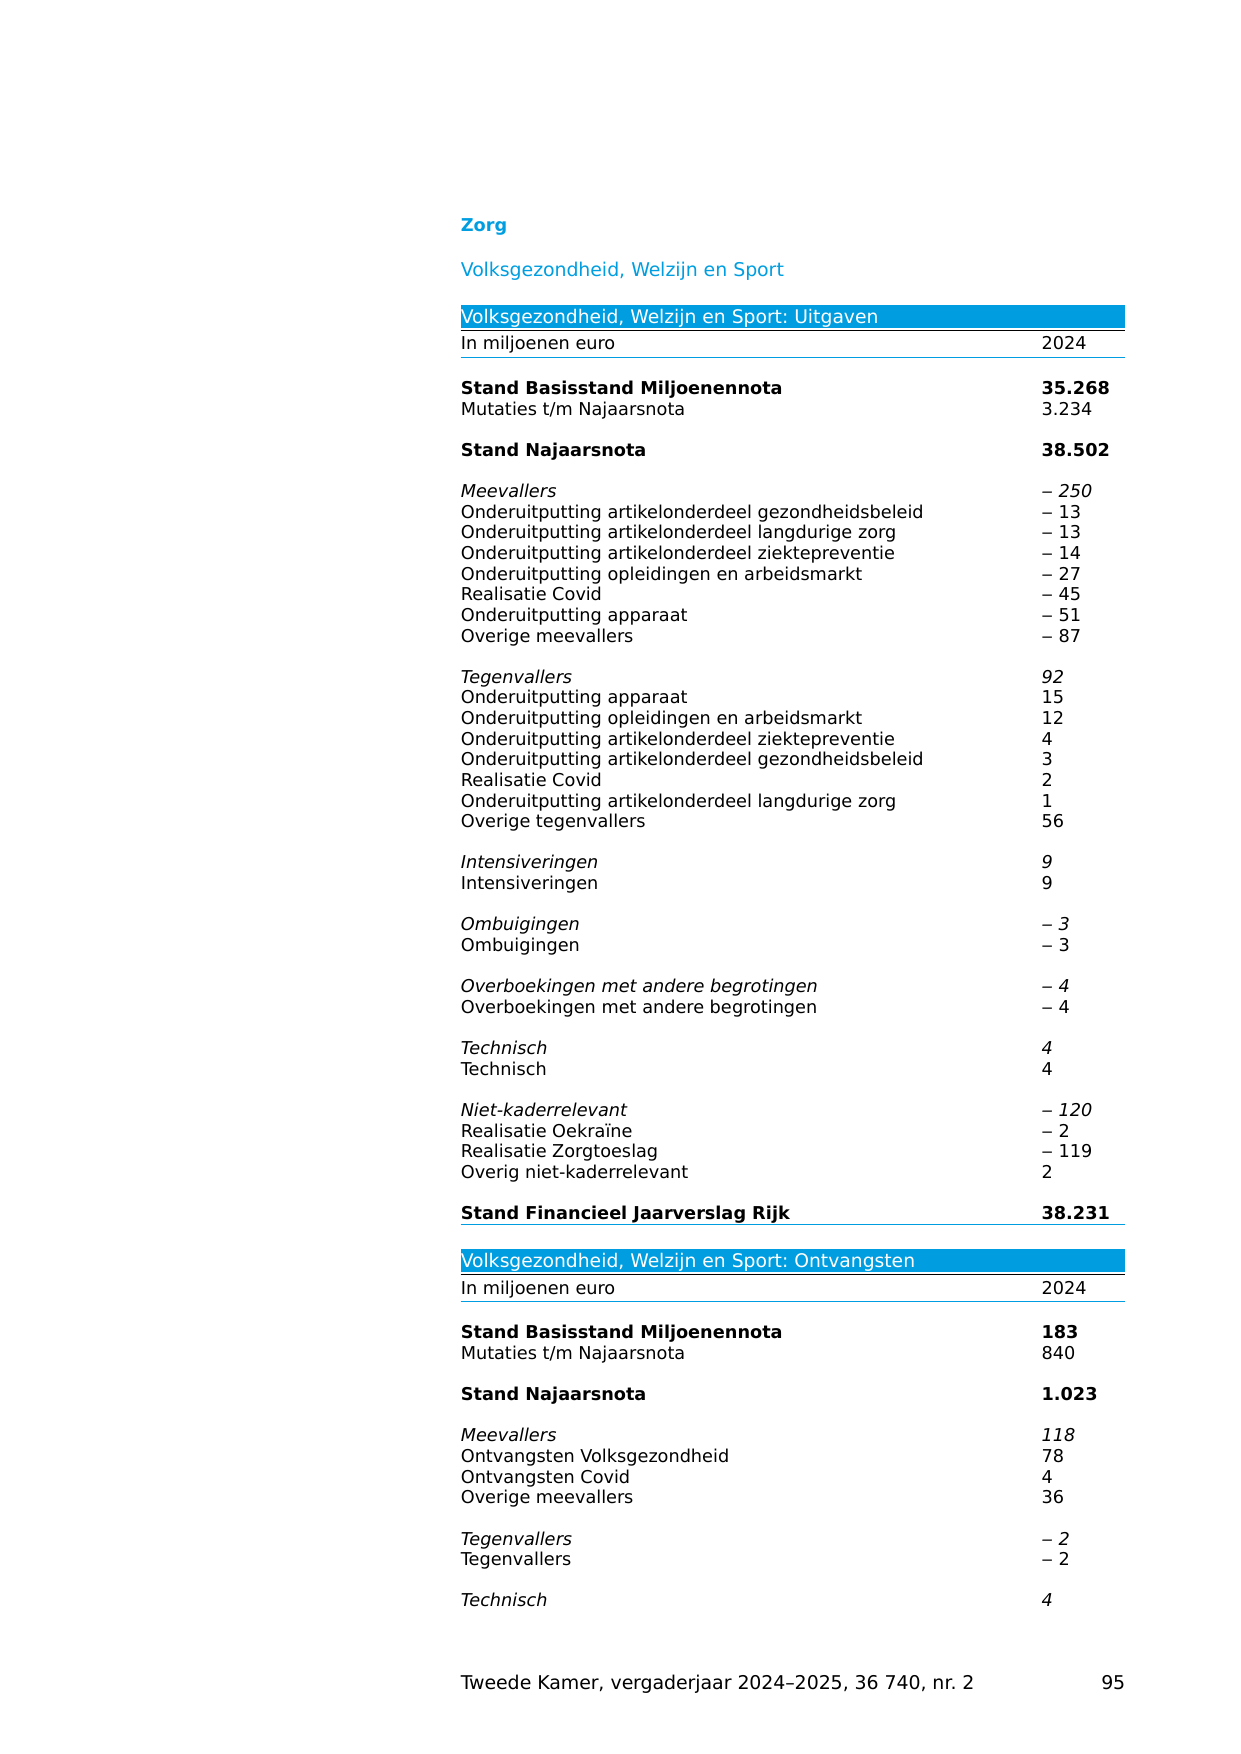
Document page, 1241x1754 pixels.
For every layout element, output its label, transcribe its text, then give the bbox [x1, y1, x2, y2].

table_cell [461, 832, 1038, 852]
table_cell Stand Najaarsnota [461, 440, 1038, 461]
table_cell Onderuitputting apparaat [461, 688, 1038, 708]
table_cell Tegenvallers [461, 1549, 1038, 1570]
table_cell Overige meevallers [461, 1487, 1038, 1508]
table_cell 78 [1039, 1446, 1125, 1467]
table_cell 2024 [1039, 1275, 1125, 1301]
table_cell [461, 1018, 1038, 1038]
table_cell [1039, 1183, 1125, 1203]
table_cell ‒ 4 [1039, 976, 1125, 997]
table_cell [1039, 956, 1125, 976]
title Zorg [461, 213, 1125, 236]
table_cell Onderuitputting opleidingen en arbeidsmarkt [461, 564, 1038, 584]
table_cell Ontvangsten Covid [461, 1467, 1038, 1487]
table_cell Realisatie Covid [461, 584, 1038, 605]
table_cell [1039, 1364, 1125, 1384]
table_cell Technisch [461, 1059, 1038, 1079]
table_cell Intensiveringen [461, 853, 1038, 873]
table_cell Stand Financieel Jaarverslag Rijk [461, 1203, 1038, 1224]
table_cell Stand Basisstand Miljoenennota [461, 1322, 1038, 1343]
table_cell [461, 1508, 1038, 1528]
table_cell [1039, 894, 1125, 914]
table_cell Tegenvallers [461, 1529, 1038, 1549]
table_cell ‒ 45 [1039, 584, 1125, 605]
table_cell ‒ 87 [1039, 626, 1125, 646]
table_cell [461, 646, 1038, 667]
table_cell [461, 1079, 1038, 1100]
table_cell [1039, 1302, 1125, 1322]
table_cell Realisatie Oekraïne [461, 1121, 1038, 1141]
table_cell 2 [1039, 770, 1125, 791]
table_cell Onderuitputting artikelonderdeel gezondheidsbeleid [461, 749, 1038, 770]
table_cell ‒ 13 [1039, 523, 1125, 543]
table_cell 840 [1039, 1343, 1125, 1363]
table_cell Stand Najaarsnota [461, 1384, 1038, 1405]
table_cell Onderuitputting artikelonderdeel ziektepreventie [461, 543, 1038, 564]
table_cell 4 [1039, 1590, 1125, 1611]
table_cell Meevallers [461, 481, 1038, 502]
table_cell ‒ 2 [1039, 1549, 1125, 1570]
table_cell 3.234 [1039, 399, 1125, 419]
table_cell [461, 1364, 1038, 1384]
table_cell Technisch [461, 1038, 1038, 1059]
table_cell Onderuitputting apparaat [461, 605, 1038, 626]
table_cell [461, 1405, 1038, 1425]
table_cell 4 [1039, 1038, 1125, 1059]
table_cell ‒ 4 [1039, 997, 1125, 1017]
table_cell Ombuigingen [461, 914, 1038, 935]
table_cell [461, 956, 1038, 976]
table_cell Overboekingen met andere begrotingen [461, 997, 1038, 1017]
table_cell 56 [1039, 811, 1125, 832]
table_cell 9 [1039, 873, 1125, 894]
table_cell 2024 [1039, 331, 1125, 357]
table_cell [461, 894, 1038, 914]
table_cell Intensiveringen [461, 873, 1038, 894]
table_cell Onderuitputting artikelonderdeel langdurige zorg [461, 523, 1038, 543]
table_cell ‒ 27 [1039, 564, 1125, 584]
table_cell Overboekingen met andere begrotingen [461, 976, 1038, 997]
table_cell Niet-kaderrelevant [461, 1100, 1038, 1121]
table_cell [1039, 1570, 1125, 1590]
table_cell 38.502 [1039, 440, 1125, 461]
table_cell [1039, 461, 1125, 481]
table_cell 35.268 [1039, 378, 1125, 399]
table_cell ‒ 250 [1039, 481, 1125, 502]
table_cell [461, 1570, 1038, 1590]
table_cell 15 [1039, 688, 1125, 708]
table_cell [1039, 646, 1125, 667]
table_cell Onderuitputting artikelonderdeel langdurige zorg [461, 791, 1038, 811]
table_cell 36 [1039, 1487, 1125, 1508]
table_cell Realisatie Zorgtoeslag [461, 1141, 1038, 1162]
table_cell [1039, 1018, 1125, 1038]
table_cell Ontvangsten Volksgezondheid [461, 1446, 1038, 1467]
table_cell 1 [1039, 791, 1125, 811]
table_cell 1.023 [1039, 1384, 1125, 1405]
table_cell Mutaties t/m Najaarsnota [461, 1343, 1038, 1363]
table_cell [1039, 358, 1125, 378]
table_cell 12 [1039, 708, 1125, 729]
table_cell ‒ 14 [1039, 543, 1125, 564]
table_cell 38.231 [1039, 1203, 1125, 1224]
table_cell Meevallers [461, 1425, 1038, 1446]
table_cell In miljoenen euro [461, 331, 1038, 357]
table_cell Realisatie Covid [461, 770, 1038, 791]
table_cell [1039, 832, 1125, 852]
table_cell Stand Basisstand Miljoenennota [461, 378, 1038, 399]
table_cell 4 [1039, 1467, 1125, 1487]
table_cell [461, 1183, 1038, 1203]
table_cell 9 [1039, 853, 1125, 873]
table_cell Ombuigingen [461, 935, 1038, 956]
table_cell [1039, 419, 1125, 440]
table_cell 2 [1039, 1162, 1125, 1182]
table_cell [1039, 1405, 1125, 1425]
table_cell ‒ 2 [1039, 1529, 1125, 1549]
table_cell ‒ 120 [1039, 1100, 1125, 1121]
table_cell [461, 461, 1038, 481]
table_cell Onderuitputting artikelonderdeel gezondheidsbeleid [461, 502, 1038, 522]
table_cell ‒ 3 [1039, 914, 1125, 935]
table_cell ‒ 51 [1039, 605, 1125, 626]
table_cell [461, 358, 1038, 378]
table_cell Tegenvallers [461, 667, 1038, 687]
table_cell In miljoenen euro [461, 1275, 1038, 1301]
table_cell [461, 1302, 1038, 1322]
table_cell Onderuitputting artikelonderdeel ziektepreventie [461, 729, 1038, 749]
table_cell 3 [1039, 749, 1125, 770]
table_cell ‒ 119 [1039, 1141, 1125, 1162]
table_cell Overig niet-kaderrelevant [461, 1162, 1038, 1182]
table_cell Onderuitputting opleidingen en arbeidsmarkt [461, 708, 1038, 729]
table_cell 92 [1039, 667, 1125, 687]
table_cell ‒ 13 [1039, 502, 1125, 522]
table_cell Overige tegenvallers [461, 811, 1038, 832]
table_cell [461, 419, 1038, 440]
table_cell Mutaties t/m Najaarsnota [461, 399, 1038, 419]
table_cell ‒ 3 [1039, 935, 1125, 956]
table_cell [1039, 1079, 1125, 1100]
table_cell Technisch [461, 1590, 1038, 1611]
title Volksgezondheid, Welzijn en Sport [461, 259, 1125, 281]
table_cell 4 [1039, 1059, 1125, 1079]
table_cell 4 [1039, 729, 1125, 749]
table_cell 183 [1039, 1322, 1125, 1343]
table_cell Overige meevallers [461, 626, 1038, 646]
table_cell ‒ 2 [1039, 1121, 1125, 1141]
table_cell 118 [1039, 1425, 1125, 1446]
table_cell [1039, 1508, 1125, 1528]
